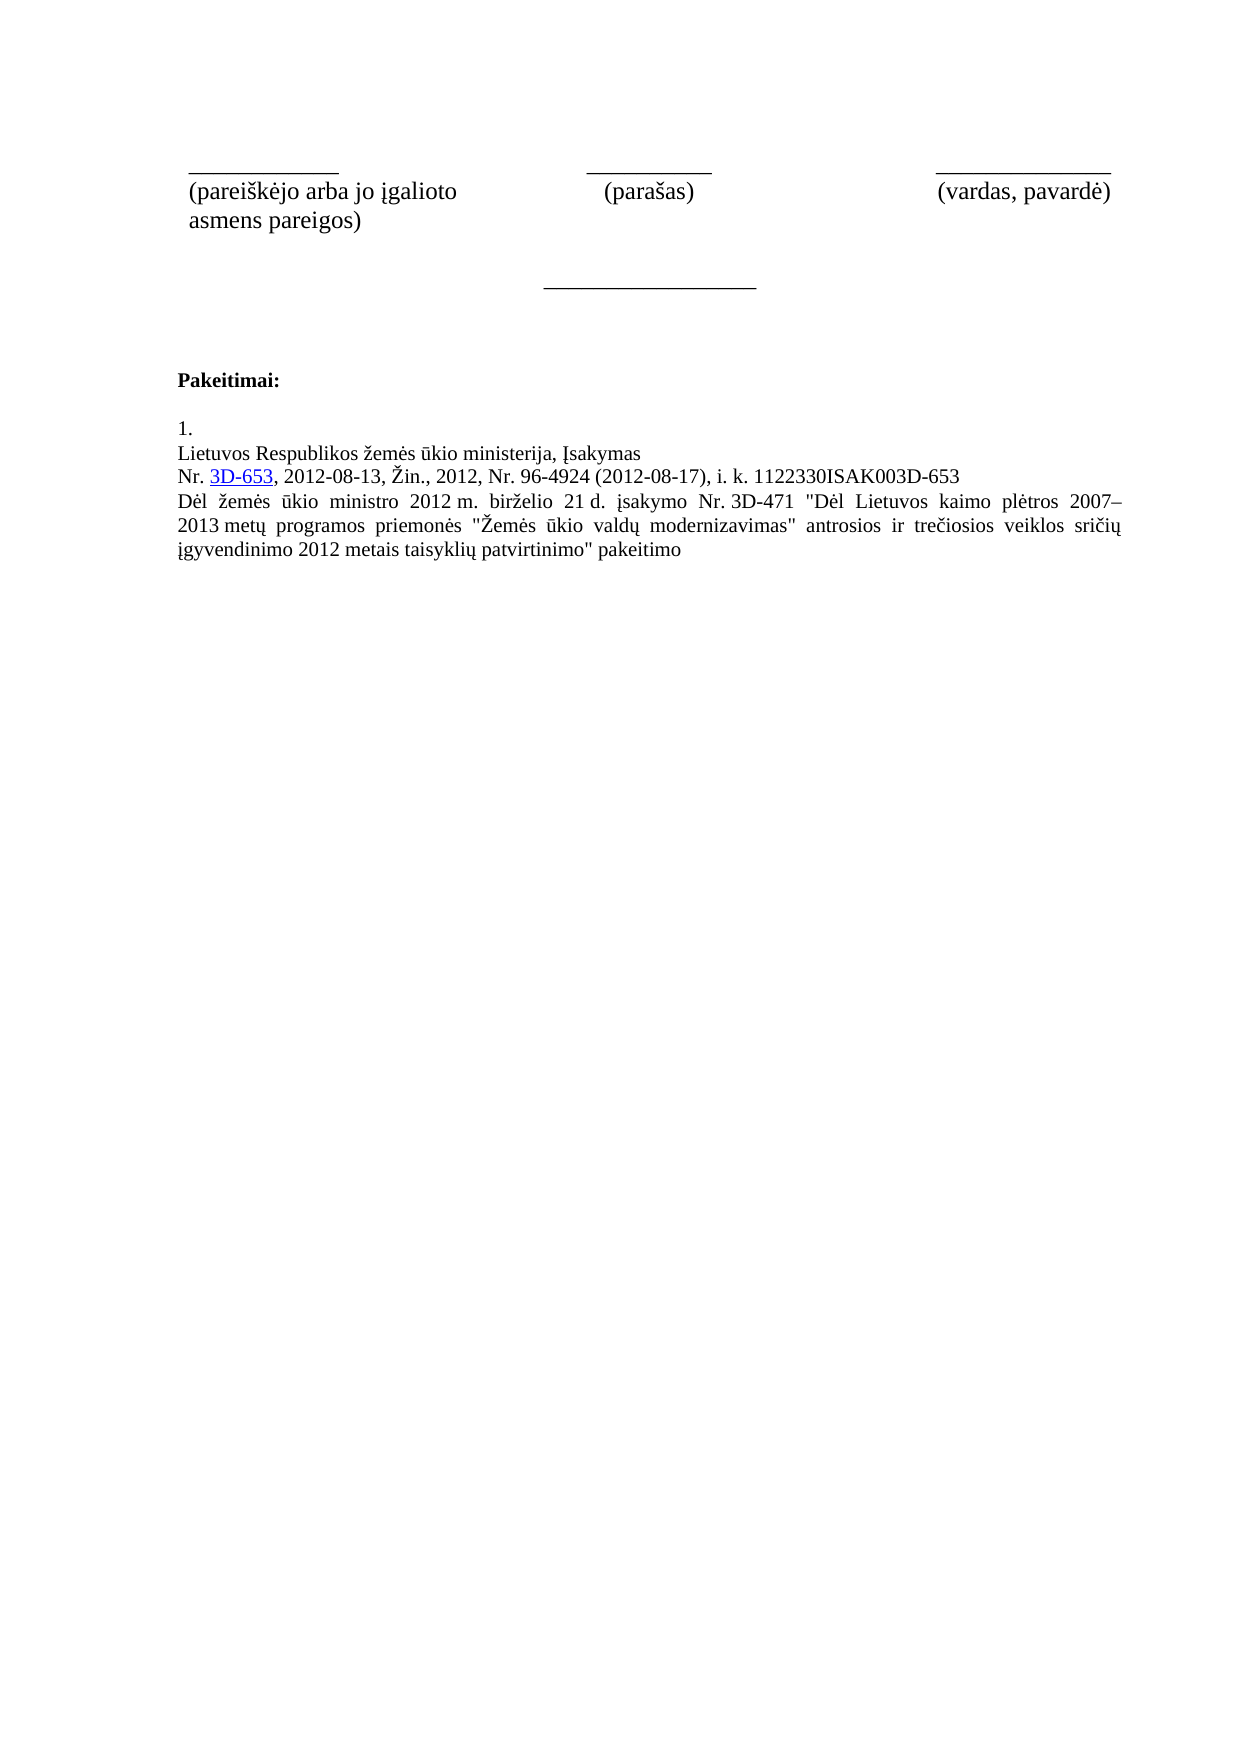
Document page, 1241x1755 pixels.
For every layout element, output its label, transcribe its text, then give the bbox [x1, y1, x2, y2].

text _________________ [177, 263, 1122, 291]
text Nr. 3D-653, 2012-08-13, Žin., 2012, Nr. 96-4924 (2012-08-17), i. k. 1122330ISAK003D-653 [177, 464, 1122, 488]
table_header ______________ (vardas, pavardė) [806, 148, 1122, 234]
text 1. [177, 416, 1122, 440]
table_header __________ (parašas) [492, 148, 806, 234]
text Dėl žemės ūkio ministro 2012 m. birželio 21 d. įsakymo Nr. 3D-471 "Dėl Lietuvos kaimo plėtros 2007–2013 metų programos priemonės "Žemės ūkio valdų modernizavimas" antrosios ir trečiosios veiklos sričių įgyvendinimo 2012 metais taisyklių patvirtinimo" pakeitimo [177, 488, 1122, 561]
text Lietuvos Respublikos žemės ūkio ministerija, Įsakymas [177, 440, 1122, 464]
text Pakeitimai: [177, 368, 1122, 392]
table_header ____________ (pareiškėjo arba jo įgalioto asmens pareigos) [177, 148, 492, 234]
